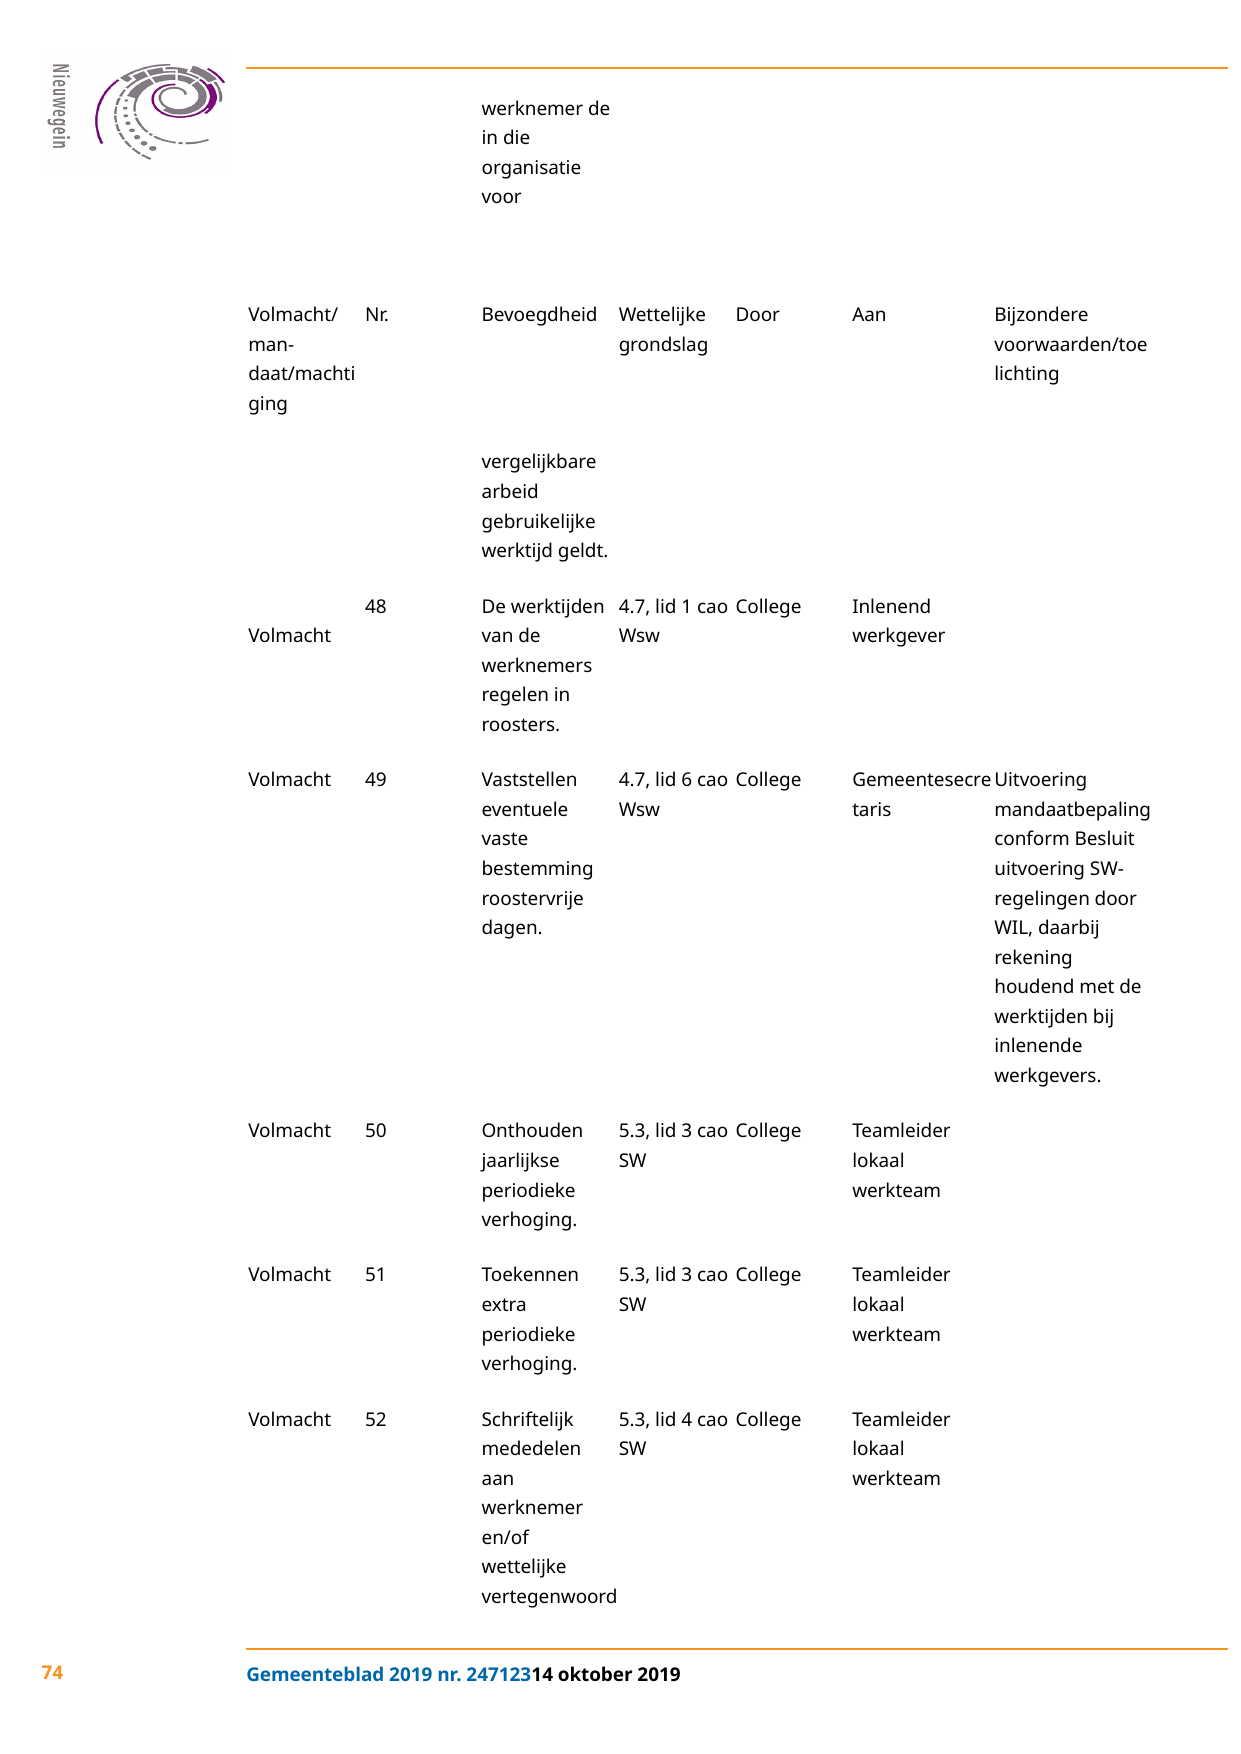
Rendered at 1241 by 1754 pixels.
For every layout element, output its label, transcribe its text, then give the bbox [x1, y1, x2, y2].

table_cell Onthouden jaarlijkse periodieke verhoging. [481, 1088, 618, 1232]
table_header [735, 449, 852, 563]
table_cell 48 [365, 563, 481, 737]
table_cell Volmacht [248, 563, 365, 737]
table_header [365, 449, 481, 563]
table_cell College [735, 737, 852, 1088]
table_cell [994, 95, 1152, 209]
table_cell Inlenend werkgever [852, 563, 994, 737]
table_cell 50 [365, 1088, 481, 1232]
table_cell Vaststellen eventuele vaste bestemming roostervrije dagen. [481, 737, 618, 1088]
table_cell [994, 1376, 1152, 1609]
table_header vergelijkbare arbeid gebruikelijke werktijd geldt. [481, 449, 618, 563]
table_cell [619, 95, 735, 209]
table_cell Volmacht [248, 1088, 365, 1232]
table_cell Volmacht [248, 1376, 365, 1609]
table_cell 49 [365, 737, 481, 1088]
table_cell Teamleider lokaal werkteam [852, 1232, 994, 1376]
table_cell 5.3, lid 3 cao SW [619, 1088, 735, 1232]
table_cell [248, 95, 365, 209]
table_cell werknemer de in die organisatie voor [481, 95, 618, 209]
table_cell Toekennen extra periodieke verhoging. [481, 1232, 618, 1376]
table_header [994, 449, 1152, 563]
table_cell 5.3, lid 4 cao SW [619, 1376, 735, 1609]
picture [41, 47, 231, 172]
table_header Volmacht/man- daat/machtiging [248, 272, 365, 416]
table_cell Teamleider lokaal werkteam [852, 1376, 994, 1609]
table_cell College [735, 1376, 852, 1609]
table_cell College [735, 1088, 852, 1232]
table_header Wettelijke grondslag [619, 272, 735, 416]
table_cell [994, 1232, 1152, 1376]
table_header Aan [852, 272, 994, 416]
table_cell [735, 95, 852, 209]
table_cell 5.3, lid 3 cao SW [619, 1232, 735, 1376]
table_cell Volmacht [248, 737, 365, 1088]
table_header [852, 449, 994, 563]
table_header [619, 449, 735, 563]
table_cell 4.7, lid 1 cao Wsw [619, 563, 735, 737]
table_cell [852, 95, 994, 209]
table_cell De werktijden van de werknemers regelen in roosters. [481, 563, 618, 737]
table_header Bijzondere voorwaarden/toelichting [994, 272, 1152, 416]
table_header Door [735, 272, 852, 416]
table_cell Schriftelijk mededelen aan werknemer en/of wettelijke vertegenwoord [481, 1376, 618, 1609]
table_header Nr. [365, 272, 481, 416]
table_header [248, 449, 365, 563]
table_cell Teamleider lokaal werkteam [852, 1088, 994, 1232]
table_cell [365, 95, 481, 209]
table_cell 4.7, lid 6 cao Wsw [619, 737, 735, 1088]
table_cell Volmacht [248, 1232, 365, 1376]
table_cell College [735, 563, 852, 737]
table_cell Gemeentesecretaris [852, 737, 994, 1088]
table_cell 51 [365, 1232, 481, 1376]
table_cell [994, 563, 1152, 737]
table_header Bevoegdheid [481, 272, 618, 416]
table_cell 52 [365, 1376, 481, 1609]
table_cell [994, 1088, 1152, 1232]
table_cell Uitvoering mandaatbepaling conform Besluit uitvoering SW- regelingen door WIL, daarbij rekening houdend met de werktijden bij inlenende werkgevers. [994, 737, 1152, 1088]
table_cell College [735, 1232, 852, 1376]
